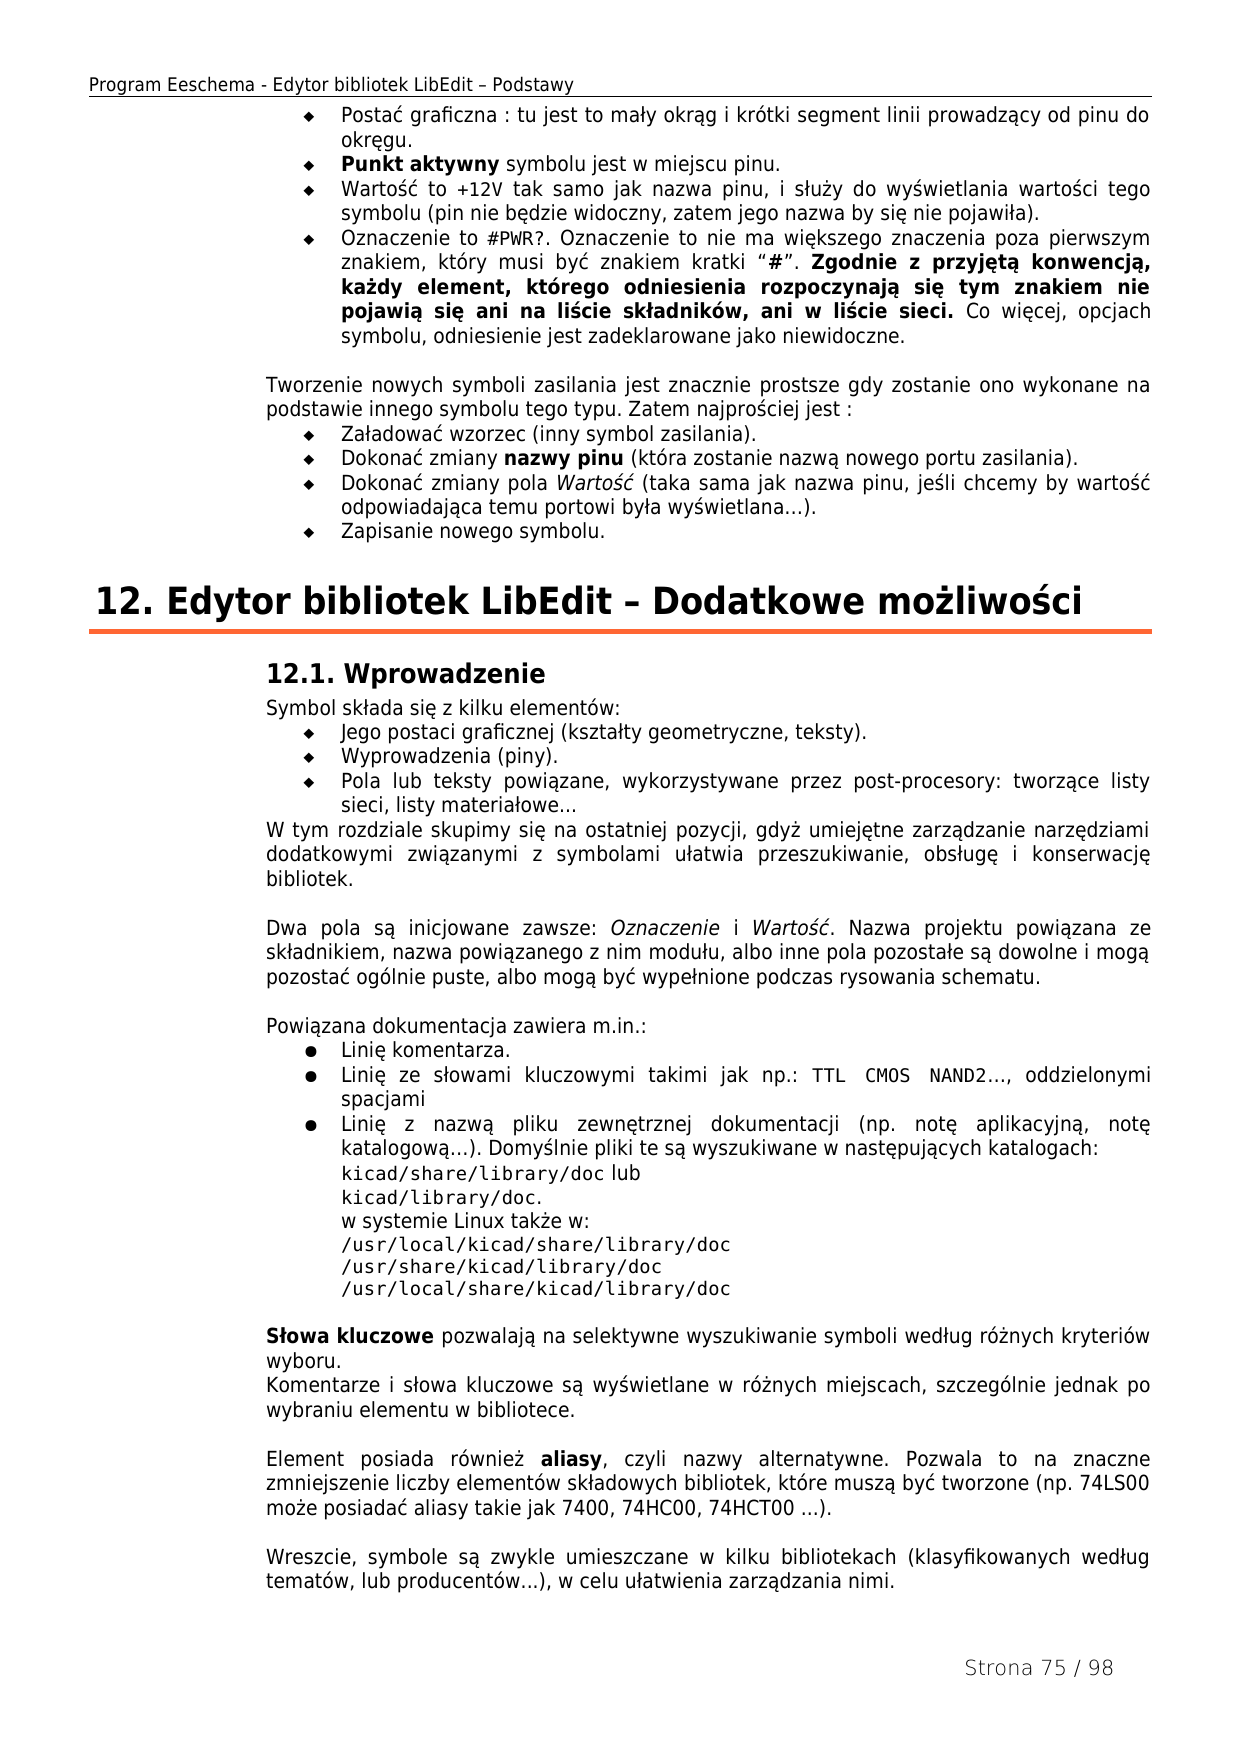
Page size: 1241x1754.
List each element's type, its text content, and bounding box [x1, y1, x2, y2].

text Symbol składa się z kilku elementów: [266, 695, 1152, 720]
text Powiązana dokumentacja zawiera m.in.: [266, 1014, 1152, 1038]
subtitle Wprowadzenie [266, 658, 1152, 689]
text Wreszcie, symbole są zwykle umieszczane w kilku bibliotekach (klasyfikowanych według tematów, lub producentów...), w celu ułatwienia zarządzania nimi. [266, 1545, 1152, 1594]
text Tworzenie nowych symboli zasilania jest znacznie prostsze gdy zostanie ono wykonane na podstawie innego symbolu tego typu. Zatem najprościej jest : [266, 373, 1152, 422]
list Pola lub teksty powiązane, wykorzystywane przez post-procesory: tworzące listy sieci, listy materiałowe... [303, 769, 1152, 818]
text Komentarze i słowa kluczowe są wyświetlane w różnych miejscach, szczególnie jednak po wybraniu elementu w bibliotece. [266, 1373, 1152, 1422]
list Załadować wzorzec (inny symbol zasilania). [303, 422, 1152, 446]
text Element posiada również aliasy, czyli nazwy alternatywne. Pozwala to na znaczne zmniejszenie liczby elementów składowych bibliotek, które muszą być tworzone (np. 74LS00 może posiadać aliasy takie jak 7400, 74HC00, 74HCT00 ...). [266, 1447, 1152, 1520]
subtitle Edytor bibliotek LibEdit – Dodatkowe możliwości [88, 573, 1152, 634]
list Linię ze słowami kluczowymi takimi jak np.: TTL CMOS NAND2…, oddzielonymi spacjami [303, 1063, 1152, 1112]
text Słowa kluczowe pozwalają na selektywne wyszukiwanie symboli według różnych kryteriów wyboru. [266, 1324, 1152, 1373]
text W tym rozdziale skupimy się na ostatniej pozycji, gdyż umiejętne zarządzanie narzędziami dodatkowymi związanymi z symbolami ułatwia przeszukiwanie, obsługę i konserwację bibliotek. [266, 818, 1152, 891]
list Oznaczenie to #PWR?. Oznaczenie to nie ma większego znaczenia poza pierwszym znakiem, który musi być znakiem kratki “#”. Zgodnie z przyjętą konwencją, każdy element, którego odniesienia rozpoczynają się tym znakiem nie pojawią się ani na liście składników, ani w liście sieci. Co więcej, opcjach symbolu, odniesienie jest zadeklarowane jako niewidoczne. [303, 226, 1152, 348]
list Linię komentarza. [303, 1038, 1152, 1063]
list Dokonać zmiany nazwy pinu (która zostanie nazwą nowego portu zasilania). [303, 446, 1152, 471]
list Linię z nazwą pliku zewnętrznej dokumentacji (np. notę aplikacyjną, notę katalogową…). Domyślnie pliki te są wyszukiwane w następujących katalogach: kicad/share/library/doc lub kicad/library/doc. w systemie Linux także w: /usr/local/kicad/share/library/doc /usr/share/kicad/library/doc /usr/local/share/kicad/library/doc [303, 1112, 1152, 1300]
list Postać graficzna : tu jest to mały okrąg i krótki segment linii prowadzący od pinu do okręgu. [303, 103, 1152, 152]
list Punkt aktywny symbolu jest w miejscu pinu. [303, 152, 1152, 177]
list Wyprowadzenia (piny). [303, 744, 1152, 769]
list Dokonać zmiany pola Wartość (taka sama jak nazwa pinu, jeśli chcemy by wartość odpowiadająca temu portowi była wyświetlana…). [303, 471, 1152, 519]
list Zapisanie nowego symbolu. [303, 519, 1152, 544]
text Dwa pola są inicjowane zawsze: Oznaczenie i Wartość. Nazwa projektu powiązana ze składnikiem, nazwa powiązanego z nim modułu, albo inne pola pozostałe są dowolne i mogą pozostać ogólnie puste, albo mogą być wypełnione podczas rysowania schematu. [266, 916, 1152, 989]
list Jego postaci graficznej (kształty geometryczne, teksty). [303, 720, 1152, 744]
list Wartość to +12V tak samo jak nazwa pinu, i służy do wyświetlania wartości tego symbolu (pin nie będzie widoczny, zatem jego nazwa by się nie pojawiła). [303, 177, 1152, 226]
